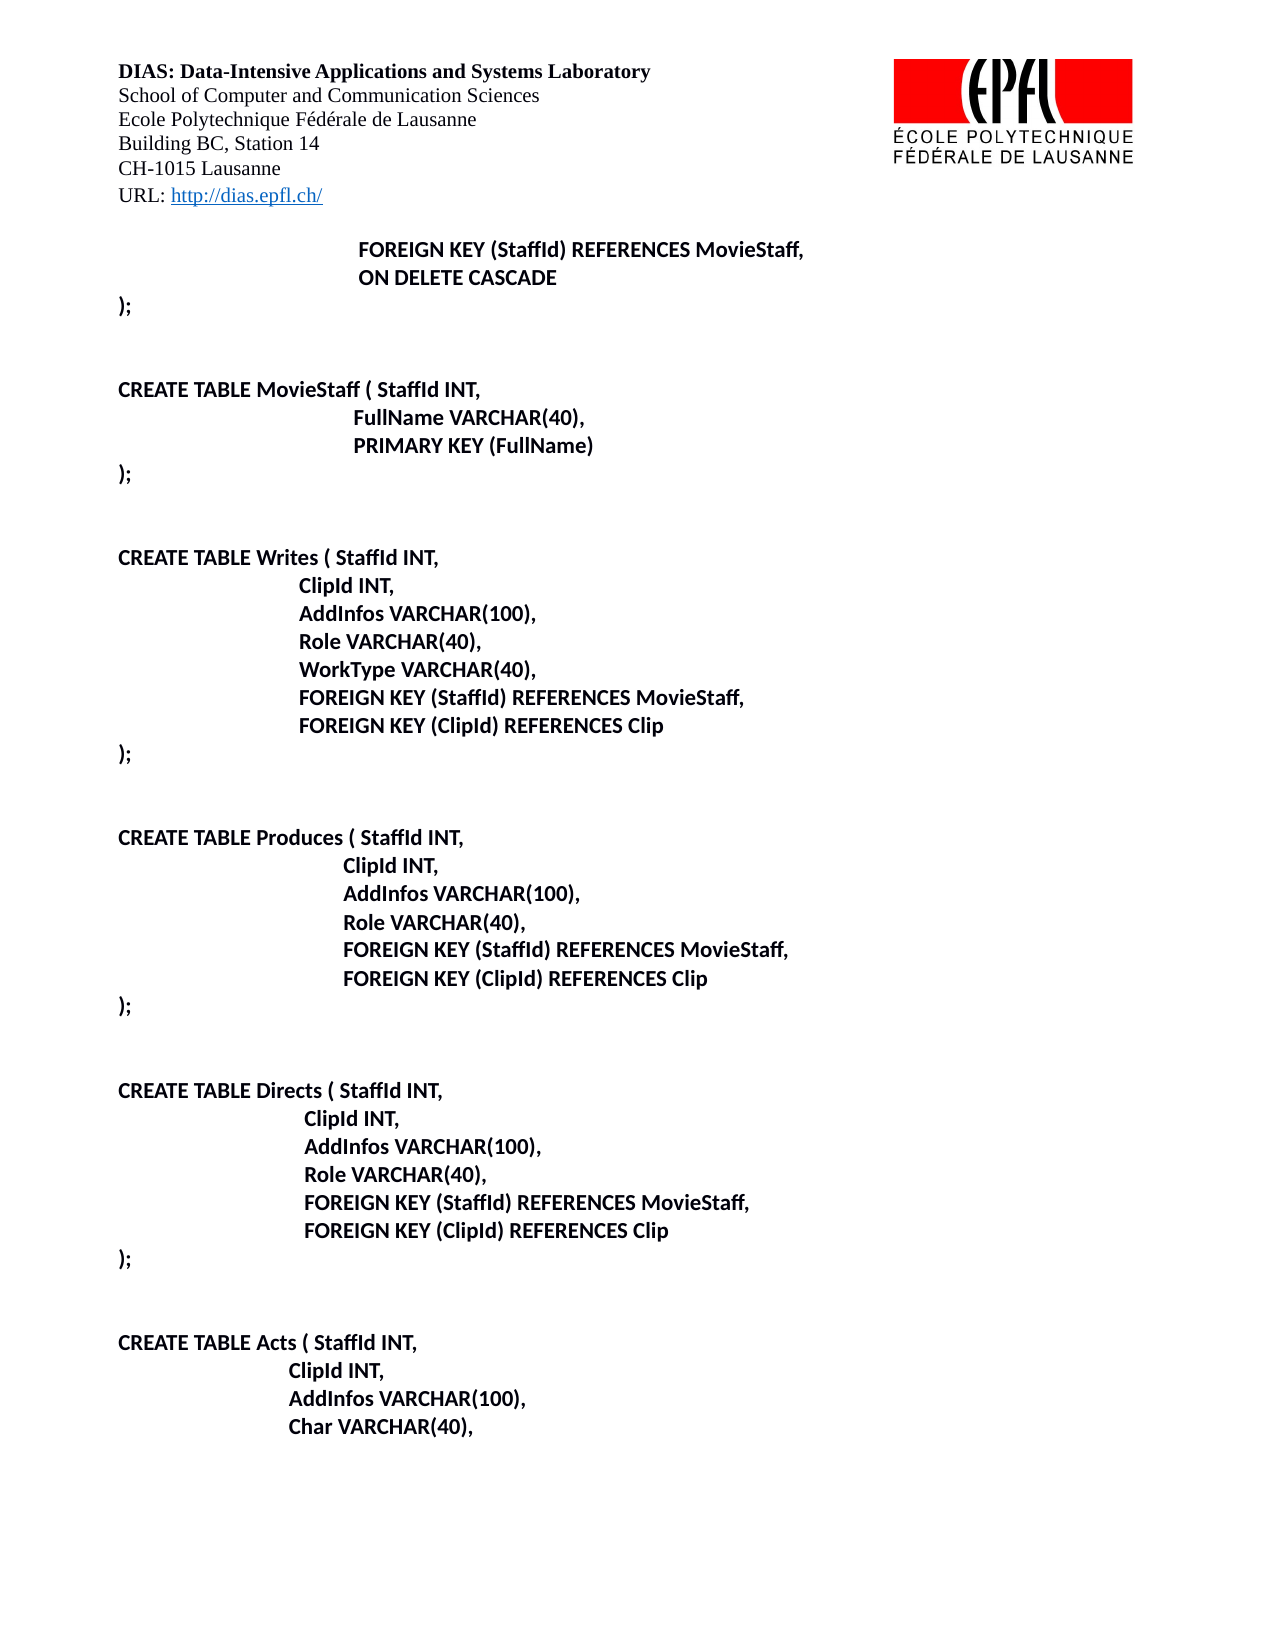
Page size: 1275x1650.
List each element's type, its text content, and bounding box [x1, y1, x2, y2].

text FOREIGN KEY (ClipId) REFERENCES Clip [118, 964, 1157, 992]
text ); [118, 459, 1157, 487]
text WorkType VARCHAR(40), [118, 655, 1157, 683]
text ClipId INT, [118, 1356, 1157, 1384]
text FOREIGN KEY (ClipId) REFERENCES Clip [118, 711, 1157, 739]
text FOREIGN KEY (StaffId) REFERENCES MovieStaff, [118, 235, 1157, 263]
text ); [118, 291, 1157, 319]
text Role VARCHAR(40), [118, 908, 1157, 936]
text Role VARCHAR(40), [118, 627, 1157, 655]
text AddInfos VARCHAR(100), [118, 1132, 1157, 1160]
text CREATE TABLE MovieStaff ( StaffId INT, [118, 375, 1157, 403]
text CREATE TABLE Writes ( StaffId INT, [118, 543, 1157, 571]
text CREATE TABLE Directs ( StaffId INT, [118, 1076, 1157, 1104]
text ClipId INT, [118, 852, 1157, 879]
text FOREIGN KEY (ClipId) REFERENCES Clip [118, 1216, 1157, 1244]
text ); [118, 739, 1157, 767]
text FOREIGN KEY (StaffId) REFERENCES MovieStaff, [118, 683, 1157, 711]
text ClipId INT, [118, 1104, 1157, 1132]
picture [893, 59, 1135, 167]
text AddInfos VARCHAR(100), [118, 599, 1157, 627]
text ON DELETE CASCADE [118, 263, 1157, 291]
text CREATE TABLE Produces ( StaffId INT, [118, 823, 1157, 852]
text ClipId INT, [118, 571, 1157, 599]
text Role VARCHAR(40), [118, 1160, 1157, 1188]
text FullName VARCHAR(40), [118, 403, 1157, 431]
text PRIMARY KEY (FullName) [118, 431, 1157, 459]
text FOREIGN KEY (StaffId) REFERENCES MovieStaff, [118, 936, 1157, 964]
text ); [118, 992, 1157, 1020]
text FOREIGN KEY (StaffId) REFERENCES MovieStaff, [118, 1188, 1157, 1216]
text CREATE TABLE Acts ( StaffId INT, [118, 1328, 1157, 1356]
text AddInfos VARCHAR(100), [118, 879, 1157, 908]
text Char VARCHAR(40), [118, 1412, 1157, 1440]
text ); [118, 1244, 1157, 1272]
text AddInfos VARCHAR(100), [118, 1384, 1157, 1412]
